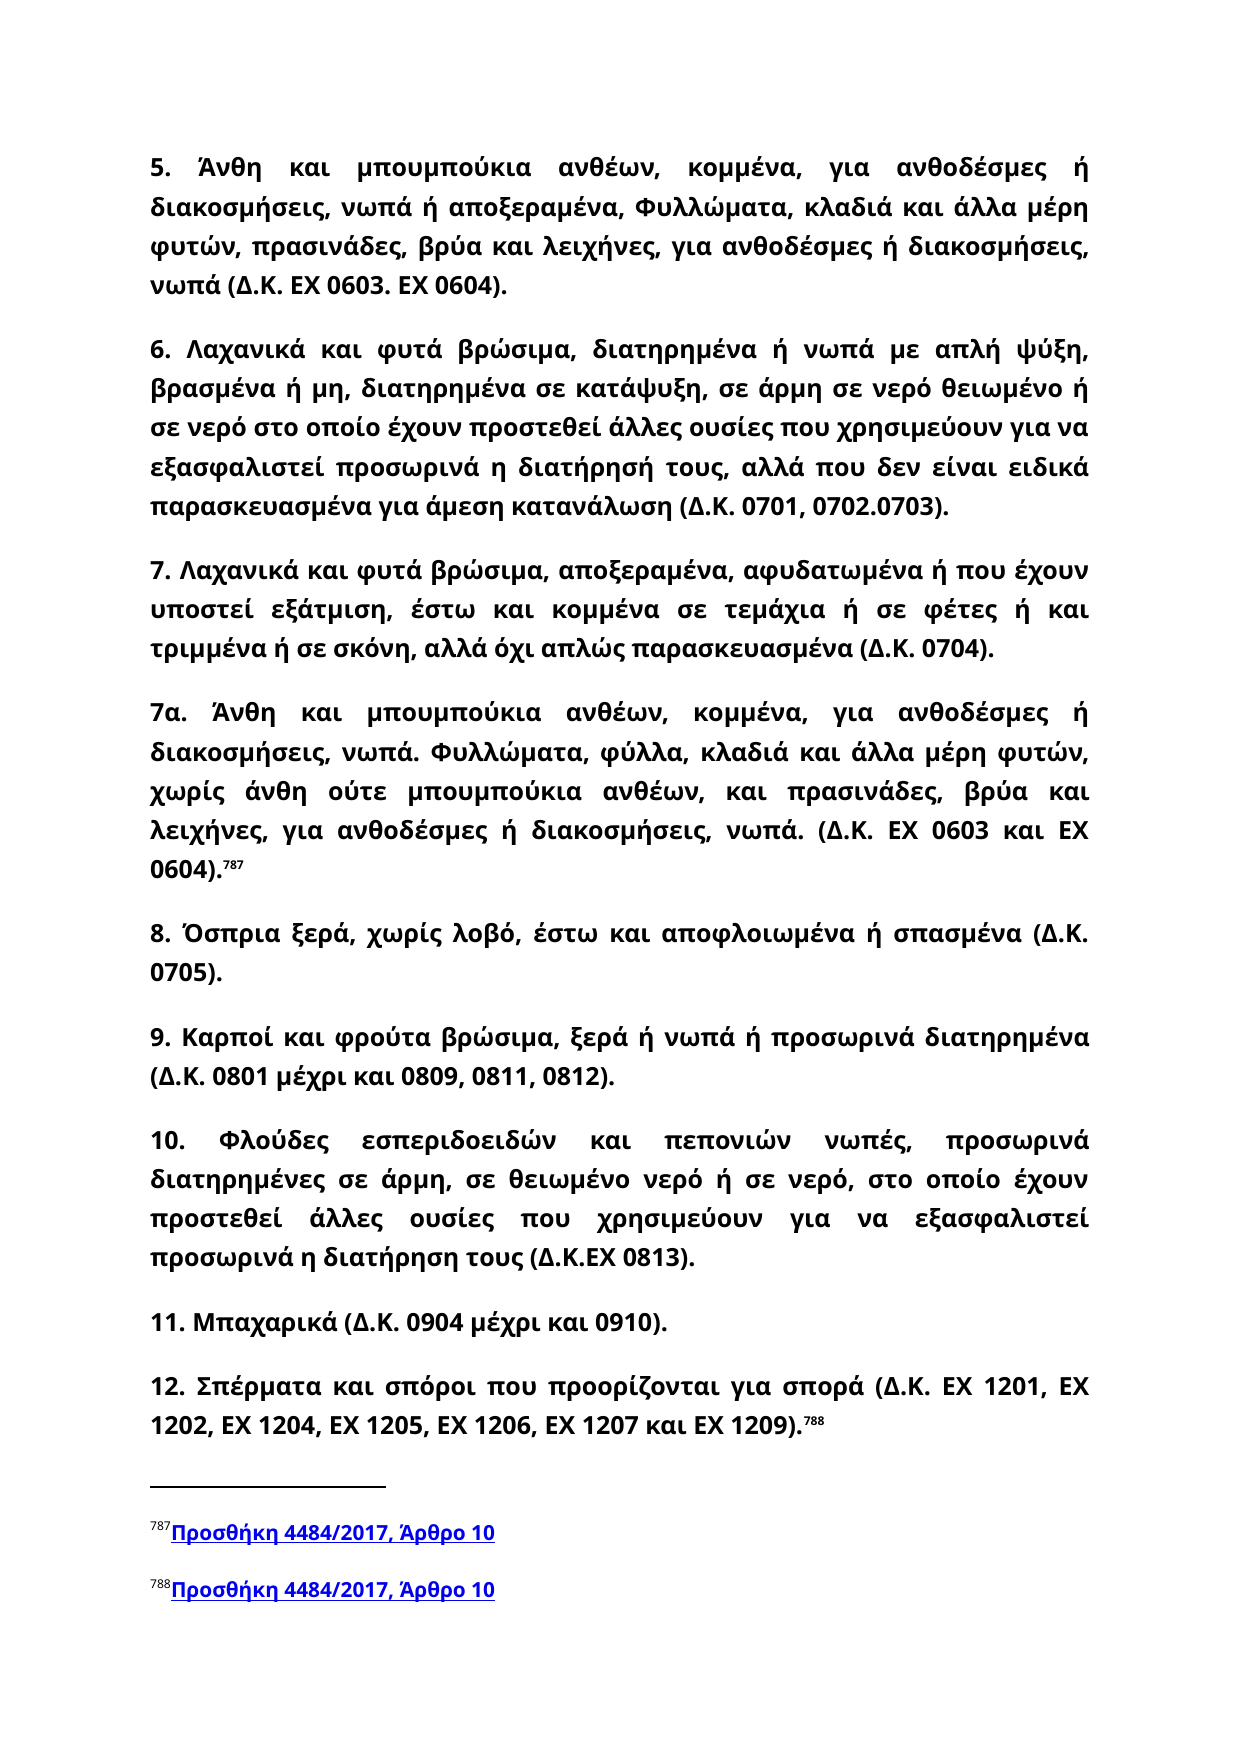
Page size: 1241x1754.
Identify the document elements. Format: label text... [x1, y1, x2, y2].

text 9. Καρποί και φρούτα βρώσιμα, ξερά ή νωπά ή προσωρινά διατηρημένα (Δ.Κ. 0801 μέχρι και 0809, 0811, 0812). [150, 1019, 1090, 1092]
text 12. Σπέρματα και σπόροι που προορίζονται για σπορά (Δ.Κ. ΕΧ 1201, ΕΧ 1202, ΕΧ 1204, ΕΧ 1205, ΕΧ 1206, ΕΧ 1207 και ΕΧ 1209). [150, 1368, 1090, 1442]
text Προσθήκη 4484/2017, Άρθρο 10 [150, 1576, 1090, 1604]
text Προσθήκη 4484/2017, Άρθρο 10 [150, 1518, 1090, 1546]
text 5. Άνθη και μπουμπούκια ανθέων, κομμένα, για ανθοδέσμες ή διακοσμήσεις, νωπά ή αποξεραμένα, Φυλλώματα, κλαδιά και άλλα μέρη φυτών, πρασινάδες, βρύα και λειχήνες, για ανθοδέσμες ή διακοσμήσεις, νωπά (Δ.Κ. ΕΧ 0603. ΕΧ 0604). [150, 150, 1090, 302]
text 11. Μπαχαρικά (Δ.Κ. 0904 μέχρι και 0910). [150, 1304, 1090, 1338]
text 10. Φλούδες εσπεριδοειδών και πεπονιών νωπές, προσωρινά διατηρημένες σε άρμη, σε θειωμένο νερό ή σε νερό, στο οποίο έχουν προστεθεί άλλες ουσίες που χρησιμεύουν για να εξασφαλιστεί προσωρινά η διατήρηση τους (Δ.Κ.ΕΧ 0813). [150, 1122, 1090, 1274]
text 6. Λαχανικά και φυτά βρώσιμα, διατηρημένα ή νωπά με απλή ψύξη, βρασμένα ή μη, διατηρημένα σε κατάψυξη, σε άρμη σε νερό θειωμένο ή σε νερό στο οποίο έχουν προστεθεί άλλες ουσίες που χρησιμεύουν για να εξασφαλιστεί προσωρινά η διατήρησή τους, αλλά που δεν είναι ειδικά παρασκευασμένα για άμεση κατανάλωση (Δ.Κ. 0701, 0702.0703). [150, 332, 1090, 522]
text 7. Λαχανικά και φυτά βρώσιμα, αποξεραμένα, αφυδατωμένα ή που έχουν υποστεί εξάτμιση, έστω και κομμένα σε τεμάχια ή σε φέτες ή και τριμμένα ή σε σκόνη, αλλά όχι απλώς παρασκευασμένα (Δ.Κ. 0704). [150, 552, 1090, 665]
text 7α. Άνθη και μπουμπούκια ανθέων, κομμένα, για ανθοδέσμες ή διακοσμήσεις, νωπά. Φυλλώματα, φύλλα, κλαδιά και άλλα μέρη φυτών, χωρίς άνθη ούτε μπουμπούκια ανθέων, και πρασινάδες, βρύα και λειχήνες, για ανθοδέσμες ή διακοσμήσεις, νωπά. (Δ.Κ. ΕΧ 0603 και ΕΧ 0604). [150, 695, 1090, 886]
text 8. Όσπρια ξερά, χωρίς λοβό, έστω και αποφλοιωμένα ή σπασμένα (Δ.Κ. 0705). [150, 916, 1090, 989]
